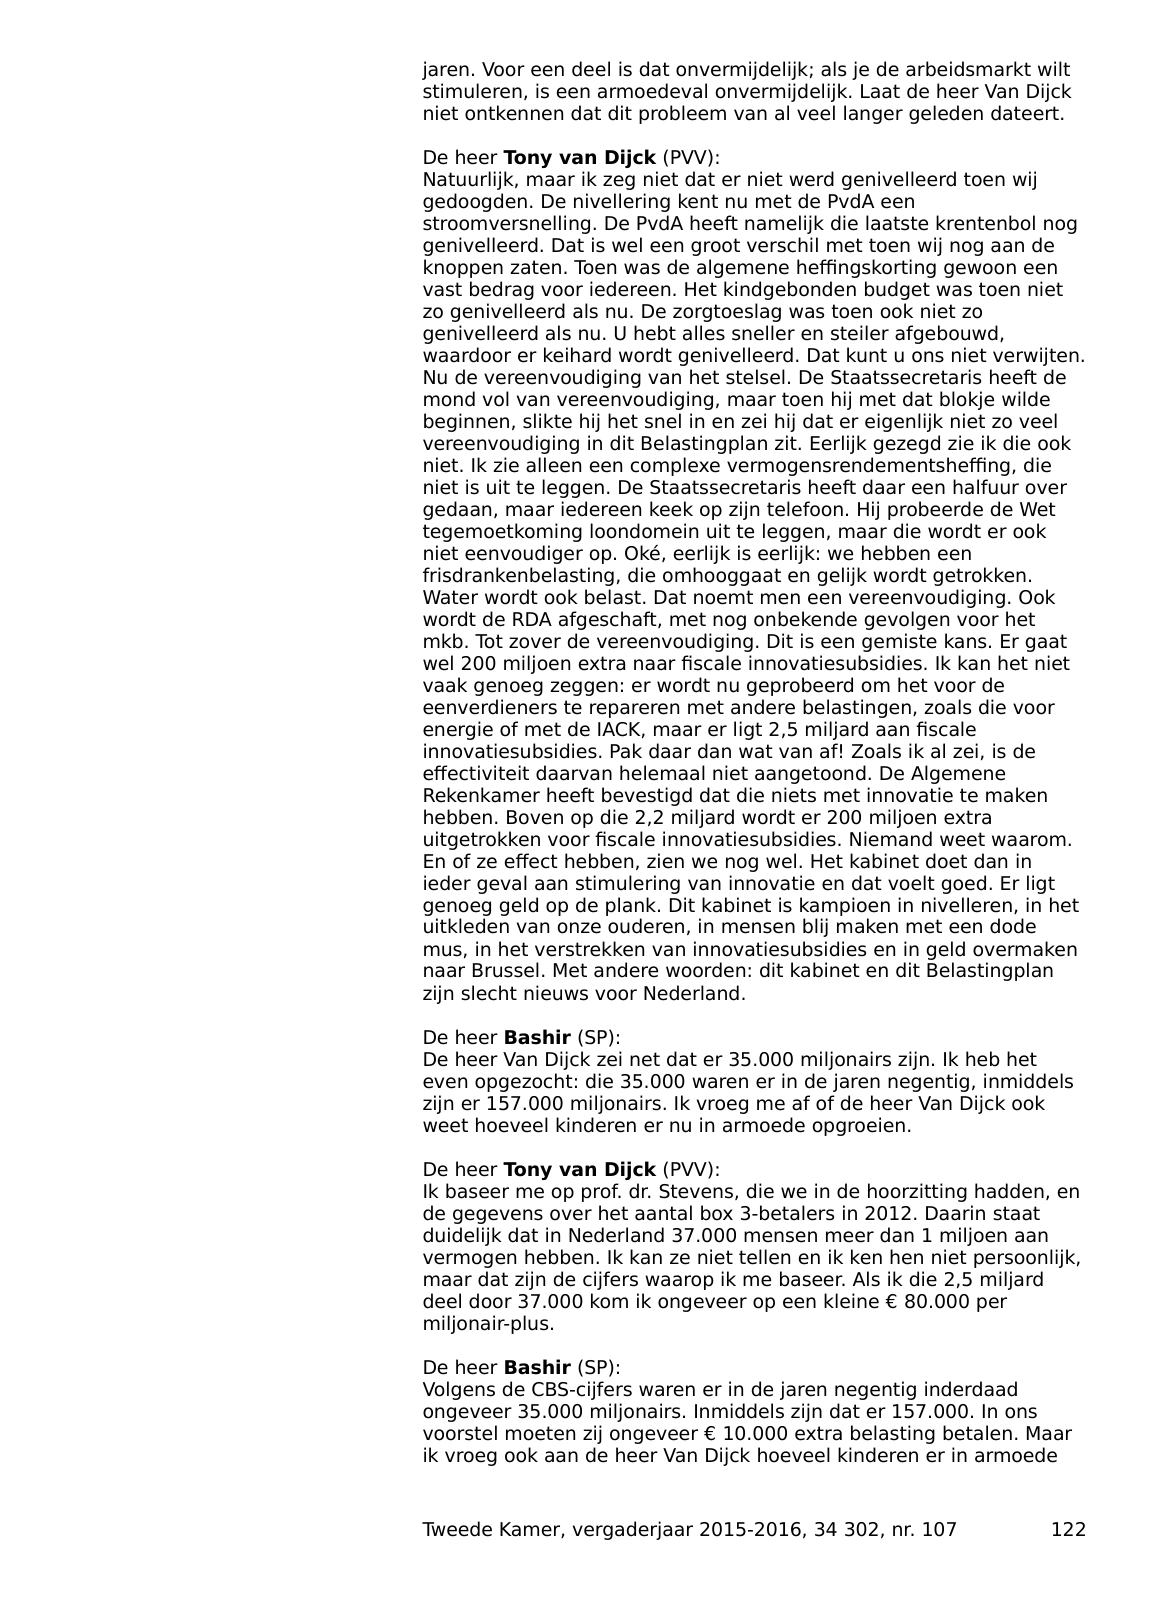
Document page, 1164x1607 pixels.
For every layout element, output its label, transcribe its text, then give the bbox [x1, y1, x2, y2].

text De heer Tony van Dijck (PVV): [422, 147, 1087, 169]
text Nu de vereenvoudiging van het stelsel. De Staatssecretaris heeft de mond vol van vereenvoudiging, maar toen hij met dat blokje wilde beginnen, slikte hij het snel in en zei hij dat er eigenlijk niet zo veel vereenvoudiging in dit Belastingplan zit. Eerlijk gezegd zie ik die ook niet. Ik zie alleen een complexe vermogensrendementsheffing, die niet is uit te leggen. De Staatssecretaris heeft daar een halfuur over gedaan, maar iedereen keek op zijn telefoon. Hij probeerde de Wet tegemoetkoming loondomein uit te leggen, maar die wordt er ook niet eenvoudiger op. Oké, eerlijk is eerlijk: we hebben een frisdrankenbelasting, die omhooggaat en gelijk wordt getrokken. Water wordt ook belast. Dat noemt men een vereenvoudiging. Ook wordt de RDA afgeschaft, met nog onbekende gevolgen voor het mkb. Tot zover de vereenvoudiging. Dit is een gemiste kans. Er gaat wel 200 miljoen extra naar fiscale innovatiesubsidies. Ik kan het niet vaak genoeg zeggen: er wordt nu geprobeerd om het voor de eenverdieners te repareren met andere belastingen, zoals die voor energie of met de IACK, maar er ligt 2,5 miljard aan fiscale innovatiesubsidies. Pak daar dan wat van af! Zoals ik al zei, is de effectiviteit daarvan helemaal niet aangetoond. De Algemene Rekenkamer heeft bevestigd dat die niets met innovatie te maken hebben. Boven op die 2,2 miljard wordt er 200 miljoen extra uitgetrokken voor fiscale innovatiesubsidies. Niemand weet waarom. En of ze effect hebben, zien we nog wel. Het kabinet doet dan in ieder geval aan stimulering van innovatie en dat voelt goed. Er ligt genoeg geld op de plank. Dit kabinet is kampioen in nivelleren, in het uitkleden van onze ouderen, in mensen blij maken met een dode mus, in het verstrekken van innovatiesubsidies en in geld overmaken naar Brussel. Met andere woorden: dit kabinet en dit Belastingplan zijn slecht nieuws voor Nederland. [422, 367, 1087, 1004]
text Ik baseer me op prof. dr. Stevens, die we in de hoorzitting hadden, en de gegevens over het aantal box 3-betalers in 2012. Daarin staat duidelijk dat in Nederland 37.000 mensen meer dan 1 miljoen aan vermogen hebben. Ik kan ze niet tellen en ik ken hen niet persoonlijk, maar dat zijn de cijfers waarop ik me baseer. Als ik die 2,5 miljard deel door 37.000 kom ik ongeveer op een kleine € 80.000 per miljonair-plus. [422, 1181, 1087, 1334]
text De heer Tony van Dijck (PVV): [422, 1159, 1087, 1181]
text jaren. Voor een deel is dat onvermijdelijk; als je de arbeidsmarkt wilt stimuleren, is een armoedeval onvermijdelijk. Laat de heer Van Dijck niet ontkennen dat dit probleem van al veel langer geleden dateert. [422, 59, 1087, 125]
text Natuurlijk, maar ik zeg niet dat er niet werd genivelleerd toen wij gedoogden. De nivellering kent nu met de PvdA een stroomversnelling. De PvdA heeft namelijk die laatste krentenbol nog genivelleerd. Dat is wel een groot verschil met toen wij nog aan de knoppen zaten. Toen was de algemene heffingskorting gewoon een vast bedrag voor iedereen. Het kindgebonden budget was toen niet zo genivelleerd als nu. De zorgtoeslag was toen ook niet zo genivelleerd als nu. U hebt alles sneller en steiler afgebouwd, waardoor er keihard wordt genivelleerd. Dat kunt u ons niet verwijten. [422, 169, 1087, 367]
text De heer Bashir (SP): [422, 1357, 1087, 1379]
text De heer Van Dijck zei net dat er 35.000 miljonairs zijn. Ik heb het even opgezocht: die 35.000 waren er in de jaren negentig, inmiddels zijn er 157.000 miljonairs. Ik vroeg me af of de heer Van Dijck ook weet hoeveel kinderen er nu in armoede opgroeien. [422, 1048, 1087, 1136]
text Volgens de CBS-cijfers waren er in de jaren negentig inderdaad ongeveer 35.000 miljonairs. Inmiddels zijn dat er 157.000. In ons voorstel moeten zij ongeveer € 10.000 extra belasting betalen. Maar ik vroeg ook aan de heer Van Dijck hoeveel kinderen er in armoede [422, 1379, 1087, 1467]
text De heer Bashir (SP): [422, 1027, 1087, 1048]
